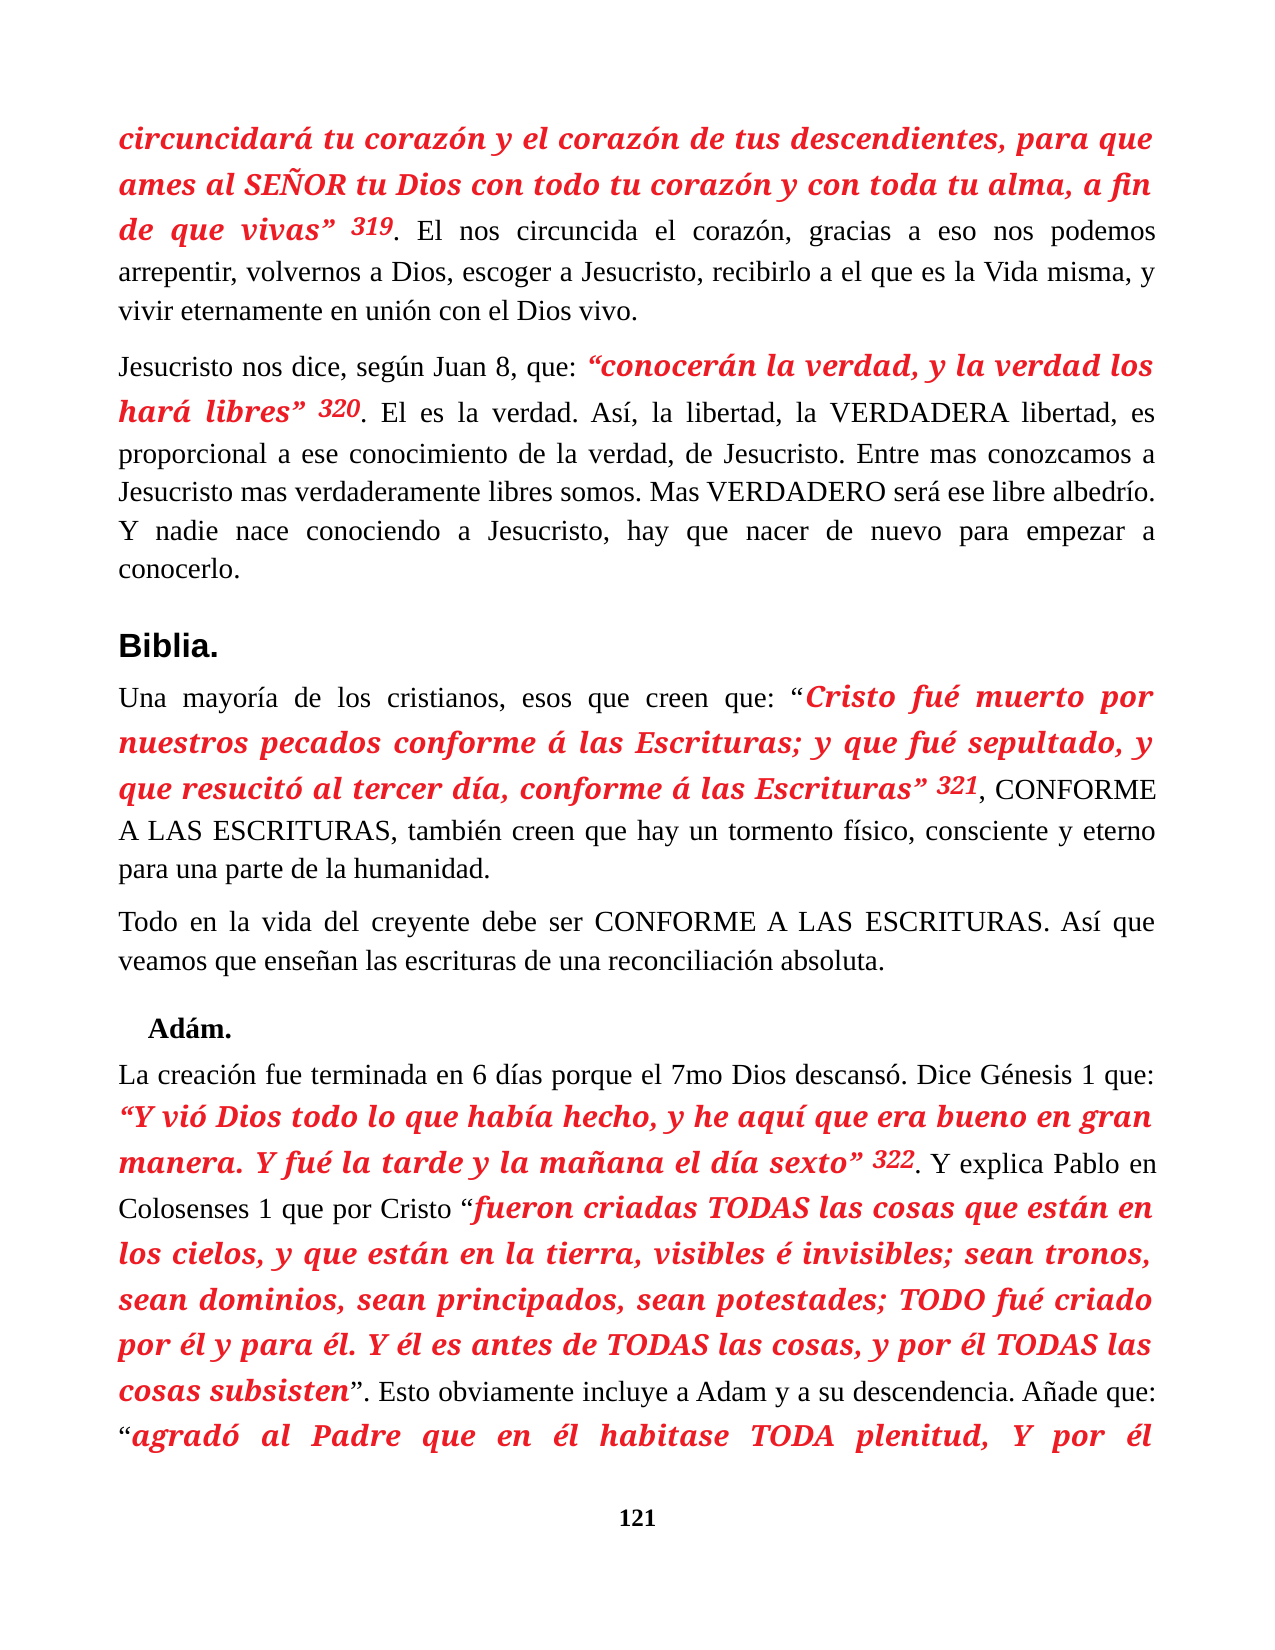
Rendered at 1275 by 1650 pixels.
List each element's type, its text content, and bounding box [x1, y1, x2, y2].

subtitle Adám. [148, 1011, 1157, 1044]
text Jesucristo nos dice, según Juan 8, que: “conocerán la verdad, y la verdad los hará libres” . El es la verdad. Así, la libertad, la VERDADERA libertad, es proporcional a ese conocimiento de la verdad, de Jesucristo. Entre mas conozcamos a Jesucristo mas verdaderamente libres somos. Mas VERDADERO será ese libre albedrío. Y nadie nace conociendo a Jesucristo, hay que nacer de nuevo para empezar a conocerlo. [118, 346, 1157, 585]
text circuncidará tu corazón y el corazón de tus descendientes, para que ames al SEÑOR tu Dios con todo tu corazón y con toda tu alma, a fin de que vivas” . El nos circuncida el corazón, gracias a eso nos podemos arrepentir, volvernos a Dios, escoger a Jesucristo, recibirlo a el que es la Vida misma, y vivir eternamente en unión con el Dios vivo. [118, 118, 1157, 326]
subtitle Biblia. [118, 626, 1157, 664]
text La creación fue terminada en 6 días porque el 7mo Dios descansó. Dice Génesis 1 que: “Y vió Dios todo lo que había hecho, y he aquí que era bueno en gran manera. Y fué la tarde y la mañana el día sexto” . Y explica Pablo en Colosenses 1 que por Cristo “fueron criadas TODAS las cosas que están en los cielos, y que están en la tierra, visibles é invisibles; sean tronos, sean dominios, sean principados, sean potestades; TODO fué criado por él y para él. Y él es antes de TODAS las cosas, y por él TODAS las cosas subsisten”. Esto obviamente incluye a Adam y a su descendencia. Añade que: “agradó al Padre que en él habitase TODA plenitud, Y por él [118, 1057, 1157, 1455]
text Una mayoría de los cristianos, esos que creen que: “Cristo fué muerto por nuestros pecados conforme á las Escrituras; y que fué sepultado, y que resucitó al tercer día, conforme á las Escrituras” , CONFORME A LAS ESCRITURAS, también creen que hay un tormento físico, consciente y eterno para una parte de la humanidad. [118, 677, 1157, 885]
text Todo en la vida del creyente debe ser CONFORME A LAS ESCRITURAS. Así que veamos que enseñan las escrituras de una reconciliación absoluta. [118, 904, 1157, 976]
